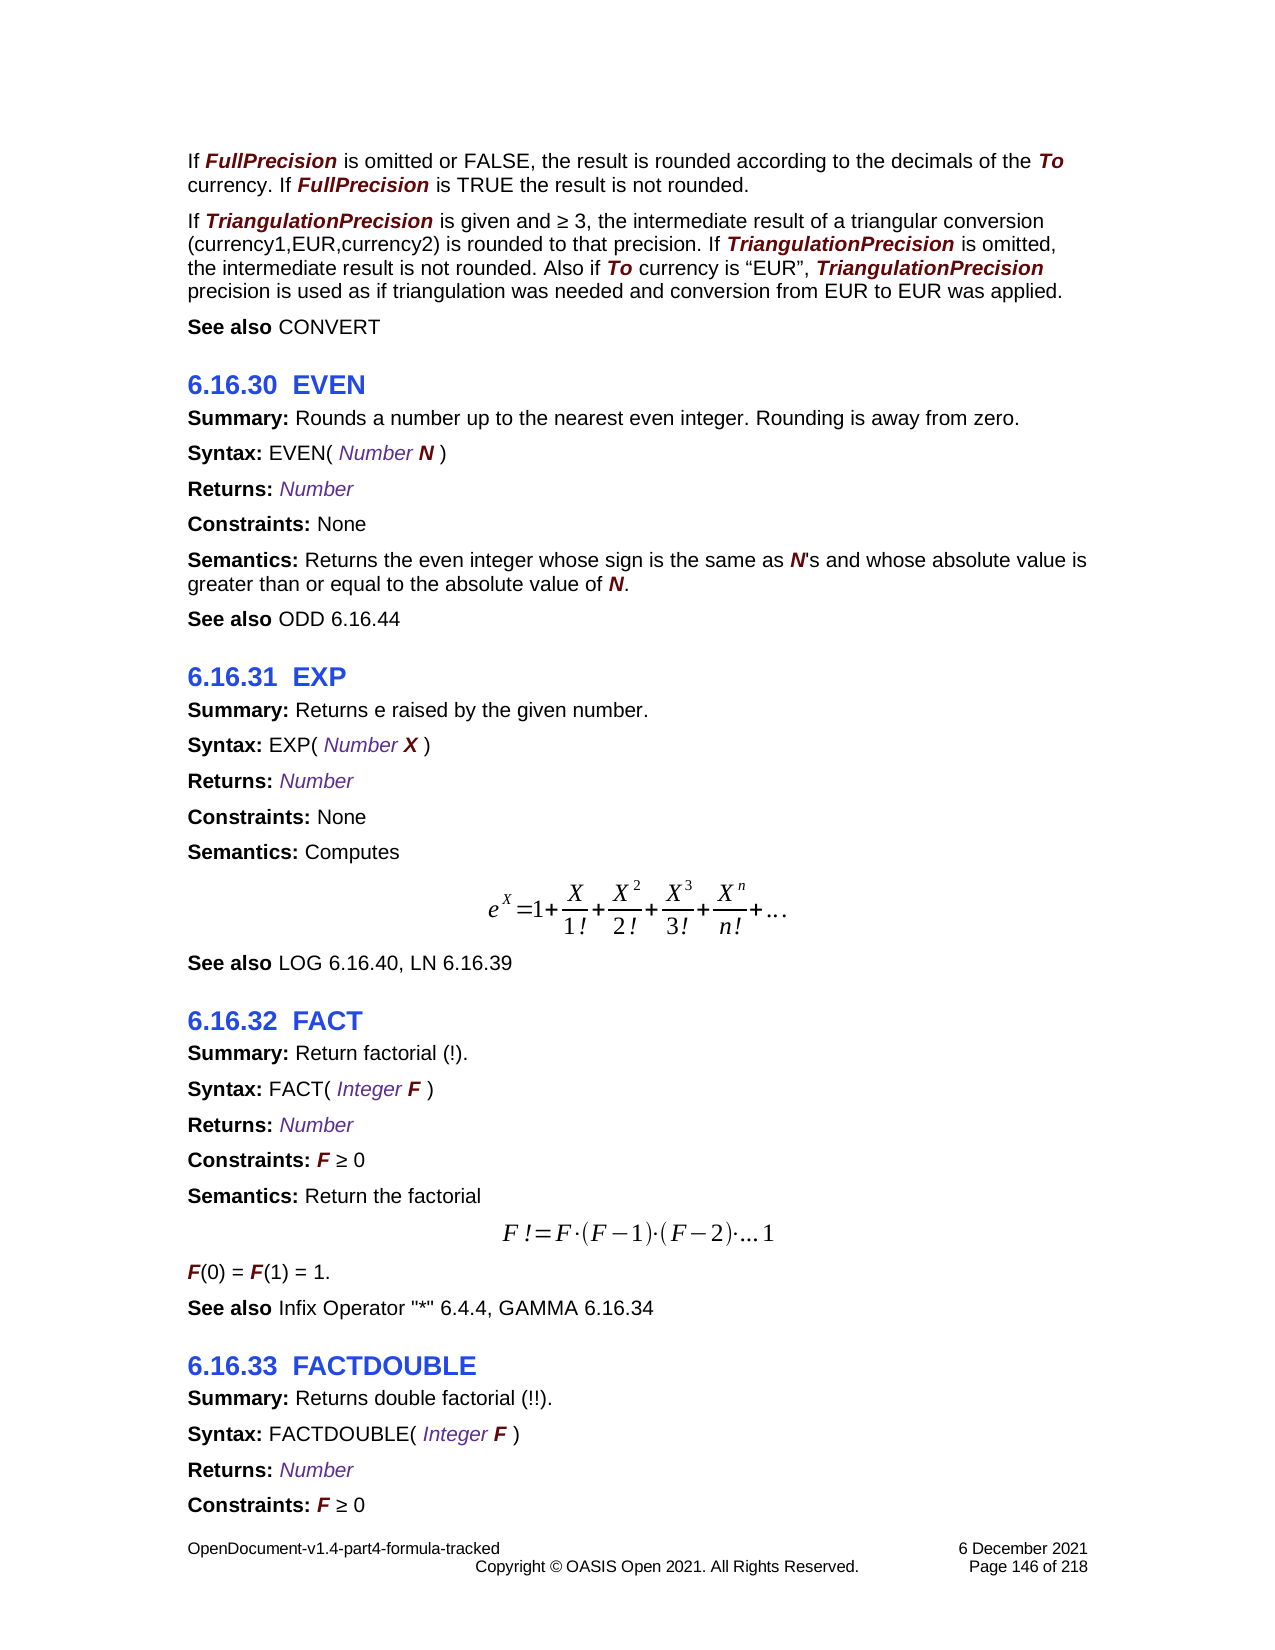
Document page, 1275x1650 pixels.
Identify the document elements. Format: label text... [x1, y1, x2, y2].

text Summary: Return factorial (!). [187, 1042, 1088, 1065]
text Returns: Number [187, 769, 1088, 793]
text Syntax: EXP( Number X ) [187, 734, 1088, 757]
text Syntax: EVEN( Number N ) [187, 442, 1088, 465]
text Constraints: None [187, 805, 1088, 829]
text Semantics: Returns the even integer whose sign is the same as N's and whose absolute value is greater than or equal to the absolute value of N. [187, 548, 1088, 596]
subtitle FACT [187, 1006, 1088, 1036]
text If TriangulationPrecision is given and ≥ 3, the intermediate result of a triangular conversion (currency1,EUR,currency2) is rounded to that precision. If TriangulationPrecision is omitted, the intermediate result is not rounded. Also if To currency is “EUR”, TriangulationPrecision precision is used as if triangulation was needed and conversion from EUR to EUR was applied. [187, 209, 1088, 303]
text See also CONVERT [187, 315, 1088, 339]
text Returns: Number [187, 477, 1088, 501]
text Semantics: Computes [187, 841, 1088, 864]
text F(0) = F(1) = 1. [187, 1261, 1088, 1284]
text Summary: Returns double factorial (!!). [187, 1387, 1088, 1410]
text Summary: Rounds a number up to the nearest even integer. Rounding is away from zero. [187, 406, 1088, 429]
text See also LOG 6.16.40, LN 6.16.39 [187, 951, 1088, 975]
text Constraints: None [187, 513, 1088, 536]
text Returns: Number [187, 1458, 1088, 1482]
text See also ODD 6.16.44 [187, 608, 1088, 631]
subtitle EXP [187, 662, 1088, 692]
subtitle FACTDOUBLE [187, 1351, 1088, 1381]
subtitle EVEN [187, 370, 1088, 400]
text Summary: Returns e raised by the given number. [187, 698, 1088, 722]
text Returns: Number [187, 1113, 1088, 1137]
text See also Infix Operator "*" 6.4.4, GAMMA 6.16.34 [187, 1296, 1088, 1320]
text Semantics: Return the factorial [187, 1184, 1088, 1208]
text If FullPrecision is omitted or FALSE, the result is rounded according to the decimals of the To currency. If FullPrecision is TRUE the result is not rounded. [187, 150, 1088, 197]
text Syntax: FACTDOUBLE( Integer F ) [187, 1422, 1088, 1446]
text Constraints: F ≥ 0 [187, 1494, 1088, 1517]
text Syntax: FACT( Integer F ) [187, 1077, 1088, 1101]
text Constraints: F ≥ 0 [187, 1149, 1088, 1172]
